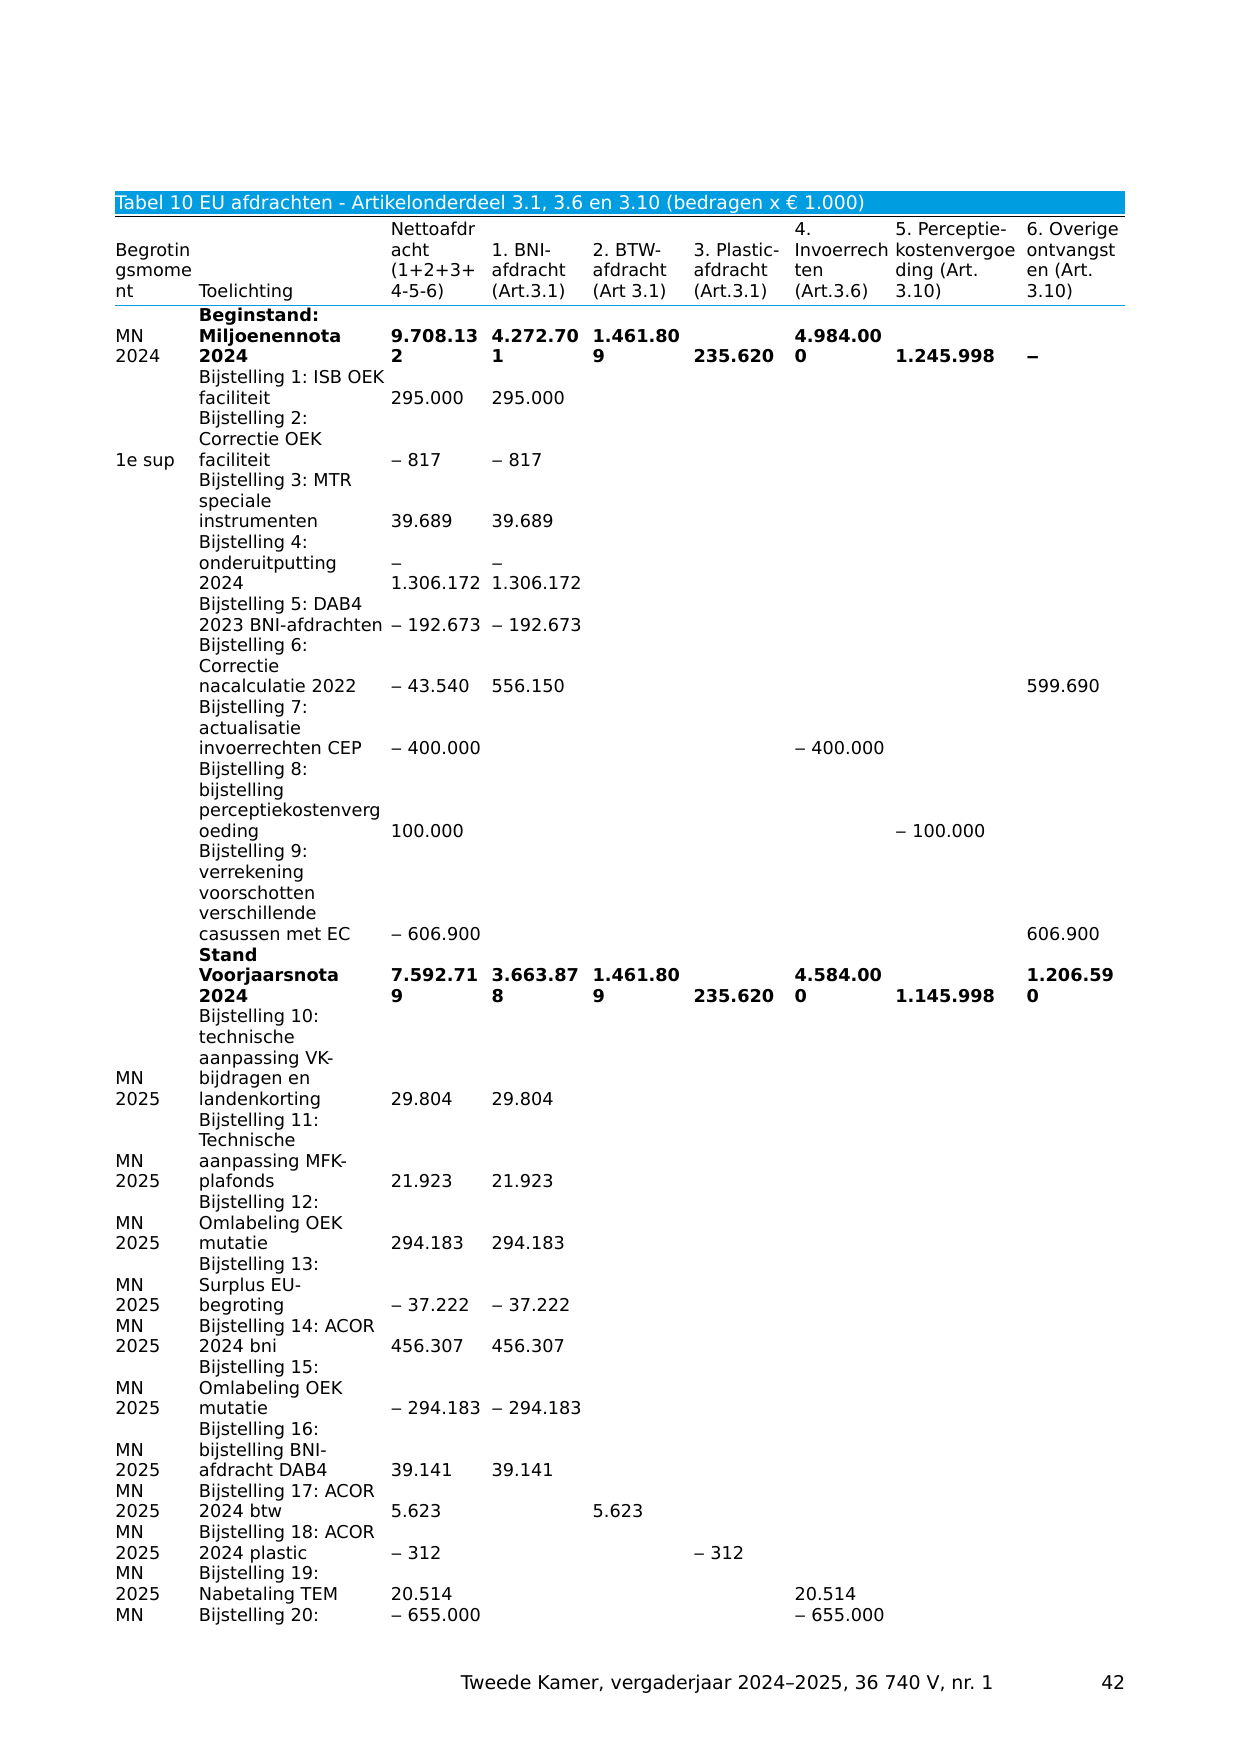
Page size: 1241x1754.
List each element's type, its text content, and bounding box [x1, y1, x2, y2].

table_cell [690, 594, 791, 635]
table_cell ‒ 192.673 [489, 594, 589, 635]
table_cell [590, 1254, 690, 1316]
table_cell [590, 635, 690, 697]
table_cell [791, 532, 892, 594]
table_cell [115, 532, 196, 594]
table_cell [892, 1006, 1023, 1109]
table_cell [791, 1419, 892, 1481]
table_cell [590, 1006, 690, 1109]
table_cell [892, 470, 1023, 532]
table_cell [892, 1522, 1023, 1563]
table_cell [892, 1254, 1023, 1316]
table_cell ‒ 192.673 [388, 594, 488, 635]
table_cell [690, 1192, 791, 1254]
table_cell 606.900 [1024, 841, 1125, 944]
table_cell Bijstelling 1: ISB OEK faciliteit [196, 367, 388, 408]
table_cell [1024, 1481, 1125, 1522]
table_cell [791, 1006, 892, 1109]
table_cell [489, 759, 589, 841]
table_cell [115, 470, 196, 532]
table_cell 1.461.809 [590, 306, 690, 367]
table_cell [590, 1419, 690, 1481]
table_cell [590, 470, 690, 532]
table_cell 1.245.998 [892, 306, 1023, 367]
table_cell [590, 1522, 690, 1563]
table_cell 599.690 [1024, 635, 1125, 697]
table_cell MN 2025 [115, 1481, 196, 1522]
table_cell [892, 1316, 1023, 1357]
table_cell ‒ 294.183 [388, 1357, 488, 1419]
table_cell MN 2025 [115, 1522, 196, 1563]
table_cell 456.307 [388, 1316, 488, 1357]
table_cell [690, 635, 791, 697]
table_cell [1024, 1605, 1125, 1625]
table_cell [489, 1522, 589, 1563]
table_cell [892, 408, 1023, 470]
table_cell [590, 1316, 690, 1357]
table_cell [1024, 1110, 1125, 1192]
table_cell ‒ 294.183 [489, 1357, 589, 1419]
table_cell [791, 367, 892, 408]
table_cell MN 2025 [115, 1563, 196, 1604]
table_cell [791, 1481, 892, 1522]
table_cell Bijstelling 17: ACOR 2024 btw [196, 1481, 388, 1522]
table_cell [791, 1192, 892, 1254]
table_cell 294.183 [489, 1192, 589, 1254]
table_cell [115, 945, 196, 1006]
table_cell ‒ 400.000 [791, 697, 892, 759]
table_cell [590, 841, 690, 944]
table_cell [690, 1357, 791, 1419]
table_cell 39.689 [489, 470, 589, 532]
table_cell ‒ 100.000 [892, 759, 1023, 841]
table_cell 294.183 [388, 1192, 488, 1254]
table_cell MN 2025 [115, 1254, 196, 1316]
table_cell [690, 1481, 791, 1522]
table_cell ‒ 1.306.172 [388, 532, 488, 594]
table_cell Bijstelling 5: DAB4 2023 BNI-afdrachten [196, 594, 388, 635]
table_cell [590, 1357, 690, 1419]
table_cell Toelichting [196, 217, 388, 304]
table_cell [590, 1563, 690, 1604]
table_cell [1024, 1419, 1125, 1481]
table_cell Beginstand: Miljoenennota 2024 [196, 306, 388, 367]
table_cell [1024, 470, 1125, 532]
table_cell [690, 1006, 791, 1109]
table_cell [115, 759, 196, 841]
table_cell 4.272.701 [489, 306, 589, 367]
table_cell [1024, 1522, 1125, 1563]
table_cell 100.000 [388, 759, 488, 841]
table_cell [1024, 1316, 1125, 1357]
table_cell [590, 759, 690, 841]
table_cell 235.620 [690, 306, 791, 367]
table_cell 39.141 [489, 1419, 589, 1481]
table_cell ‒ 817 [489, 408, 589, 470]
table_cell [892, 1563, 1023, 1604]
table_cell [892, 1110, 1023, 1192]
table_cell Bijstelling 14: ACOR 2024 bni [196, 1316, 388, 1357]
table_cell Bijstelling 16: bijstelling BNI-afdracht DAB4 [196, 1419, 388, 1481]
table_cell [590, 367, 690, 408]
table_cell [690, 759, 791, 841]
table_cell MN 2025 [115, 1006, 196, 1109]
table_cell [489, 1563, 589, 1604]
table_cell MN 2025 [115, 1419, 196, 1481]
table_cell Bijstelling 19: Nabetaling TEM [196, 1563, 388, 1604]
table_cell 39.689 [388, 470, 488, 532]
table_cell [690, 470, 791, 532]
table_cell Stand Voorjaarsnota 2024 [196, 945, 388, 1006]
table_cell 39.141 [388, 1419, 488, 1481]
table_cell [590, 532, 690, 594]
table_cell [690, 532, 791, 594]
table_cell [115, 697, 196, 759]
table_cell Bijstelling 10: technische aanpassing VK-bijdragen en landenkorting [196, 1006, 388, 1109]
table_cell ‒ [1024, 306, 1125, 367]
table_cell Bijstelling 2: Correctie OEK faciliteit [196, 408, 388, 470]
table_cell Bijstelling 20: [196, 1605, 388, 1625]
table_cell 9.708.132 [388, 306, 488, 367]
table_cell [690, 1563, 791, 1604]
table_cell MN 2025 [115, 1110, 196, 1192]
table_cell 5.623 [590, 1481, 690, 1522]
table_cell [892, 532, 1023, 594]
table_cell [690, 1254, 791, 1316]
table_cell 295.000 [489, 367, 589, 408]
table_cell [791, 1254, 892, 1316]
table_cell [892, 1192, 1023, 1254]
table_cell Nettoafdracht (1+2+3+4-5-6) [388, 217, 488, 304]
table_cell [690, 1316, 791, 1357]
table_cell [115, 841, 196, 944]
table_cell [791, 759, 892, 841]
table_cell 456.307 [489, 1316, 589, 1357]
table_cell ‒ 817 [388, 408, 488, 470]
table_cell Bijstelling 9: verrekening voorschotten verschillende casussen met EC [196, 841, 388, 944]
table_cell MN 2025 [115, 1316, 196, 1357]
table_cell [892, 635, 1023, 697]
table_cell [1024, 408, 1125, 470]
table_cell [590, 697, 690, 759]
table_cell [590, 408, 690, 470]
table_cell [791, 594, 892, 635]
table_cell [1024, 697, 1125, 759]
table_cell 556.150 [489, 635, 589, 697]
table_cell [690, 697, 791, 759]
table_cell [1024, 1563, 1125, 1604]
table_cell Bijstelling 7: actualisatie invoerrechten CEP [196, 697, 388, 759]
table_cell ‒ 37.222 [489, 1254, 589, 1316]
table_cell 1.206.590 [1024, 945, 1125, 1006]
table_cell [1024, 759, 1125, 841]
table_cell ‒ 655.000 [388, 1605, 488, 1625]
table_cell [1024, 594, 1125, 635]
table_cell 1e sup [115, 408, 196, 470]
table_cell 5. Perceptie-kostenvergoeding (Art. 3.10) [892, 217, 1023, 304]
table_cell [690, 408, 791, 470]
table_cell Bijstelling 4: onderuitputting 2024 [196, 532, 388, 594]
table_cell [489, 1481, 589, 1522]
table_cell [115, 635, 196, 697]
table_cell Bijstelling 3: MTR speciale instrumenten [196, 470, 388, 532]
table_cell [1024, 367, 1125, 408]
table_cell [590, 594, 690, 635]
table_cell 3.663.878 [489, 945, 589, 1006]
table_cell Bijstelling 6: Correctie nacalculatie 2022 [196, 635, 388, 697]
table_cell [791, 1522, 892, 1563]
table_cell ‒ 43.540 [388, 635, 488, 697]
table_cell [1024, 1357, 1125, 1419]
table_cell MN [115, 1605, 196, 1625]
table_cell ‒ 400.000 [388, 697, 488, 759]
table_cell [791, 408, 892, 470]
table_cell 235.620 [690, 945, 791, 1006]
table_cell Bijstelling 15: Omlabeling OEK mutatie [196, 1357, 388, 1419]
table_cell 5.623 [388, 1481, 488, 1522]
table_cell [489, 841, 589, 944]
table_cell Begrotingsmoment [115, 217, 196, 304]
table_cell [115, 594, 196, 635]
table_cell Bijstelling 11: Technische aanpassing MFK-plafonds [196, 1110, 388, 1192]
table_cell ‒ 312 [690, 1522, 791, 1563]
table_cell [1024, 1254, 1125, 1316]
table_cell ‒ 312 [388, 1522, 488, 1563]
table_cell [1024, 1192, 1125, 1254]
table_cell Bijstelling 13: Surplus EU-begroting [196, 1254, 388, 1316]
table_cell [791, 470, 892, 532]
table_cell [892, 1481, 1023, 1522]
table_cell [892, 697, 1023, 759]
table_cell [690, 367, 791, 408]
table_cell [892, 594, 1023, 635]
table_cell 3. Plastic-afdracht (Art.3.1) [690, 217, 791, 304]
table_cell 295.000 [388, 367, 488, 408]
table_cell [690, 841, 791, 944]
table_cell 7.592.719 [388, 945, 488, 1006]
table_cell [892, 1357, 1023, 1419]
table_cell 6. Overige ontvangsten (Art. 3.10) [1024, 217, 1125, 304]
table_cell [1024, 532, 1125, 594]
table_cell 4.984.000 [791, 306, 892, 367]
table_cell 1. BNI-afdracht (Art.3.1) [489, 217, 589, 304]
table_cell [892, 1605, 1023, 1625]
table_cell 1.461.809 [590, 945, 690, 1006]
table_cell MN 2025 [115, 1357, 196, 1419]
table_cell ‒ 37.222 [388, 1254, 488, 1316]
table_cell [791, 841, 892, 944]
table_cell 20.514 [791, 1563, 892, 1604]
table_cell [791, 635, 892, 697]
table_cell [489, 697, 589, 759]
table_cell [115, 367, 196, 408]
table_cell 20.514 [388, 1563, 488, 1604]
table_cell 29.804 [388, 1006, 488, 1109]
table_cell MN 2025 [115, 1192, 196, 1254]
table_cell [590, 1192, 690, 1254]
table_cell MN 2024 [115, 306, 196, 367]
table_cell [1024, 1006, 1125, 1109]
table_cell [791, 1357, 892, 1419]
table_cell Bijstelling 12: Omlabeling OEK mutatie [196, 1192, 388, 1254]
table_cell ‒ 606.900 [388, 841, 488, 944]
table_cell ‒ 1.306.172 [489, 532, 589, 594]
table_cell [690, 1605, 791, 1625]
table_cell 1.145.998 [892, 945, 1023, 1006]
table_cell 29.804 [489, 1006, 589, 1109]
table_cell 2. BTW-afdracht (Art 3.1) [590, 217, 690, 304]
table_cell [690, 1110, 791, 1192]
table_cell [690, 1419, 791, 1481]
table_cell 4. Invoerrechten (Art.3.6) [791, 217, 892, 304]
table_cell [590, 1605, 690, 1625]
table_cell Bijstelling 18: ACOR 2024 plastic [196, 1522, 388, 1563]
table_cell [892, 841, 1023, 944]
table_cell Bijstelling 8: bijstelling perceptiekostenvergoeding [196, 759, 388, 841]
table_cell [892, 367, 1023, 408]
table_cell ‒ 655.000 [791, 1605, 892, 1625]
table_cell [791, 1316, 892, 1357]
table_cell [791, 1110, 892, 1192]
table_cell 4.584.000 [791, 945, 892, 1006]
table_cell [892, 1419, 1023, 1481]
table_cell 21.923 [388, 1110, 488, 1192]
table_cell [590, 1110, 690, 1192]
table_cell 21.923 [489, 1110, 589, 1192]
table_cell [489, 1605, 589, 1625]
